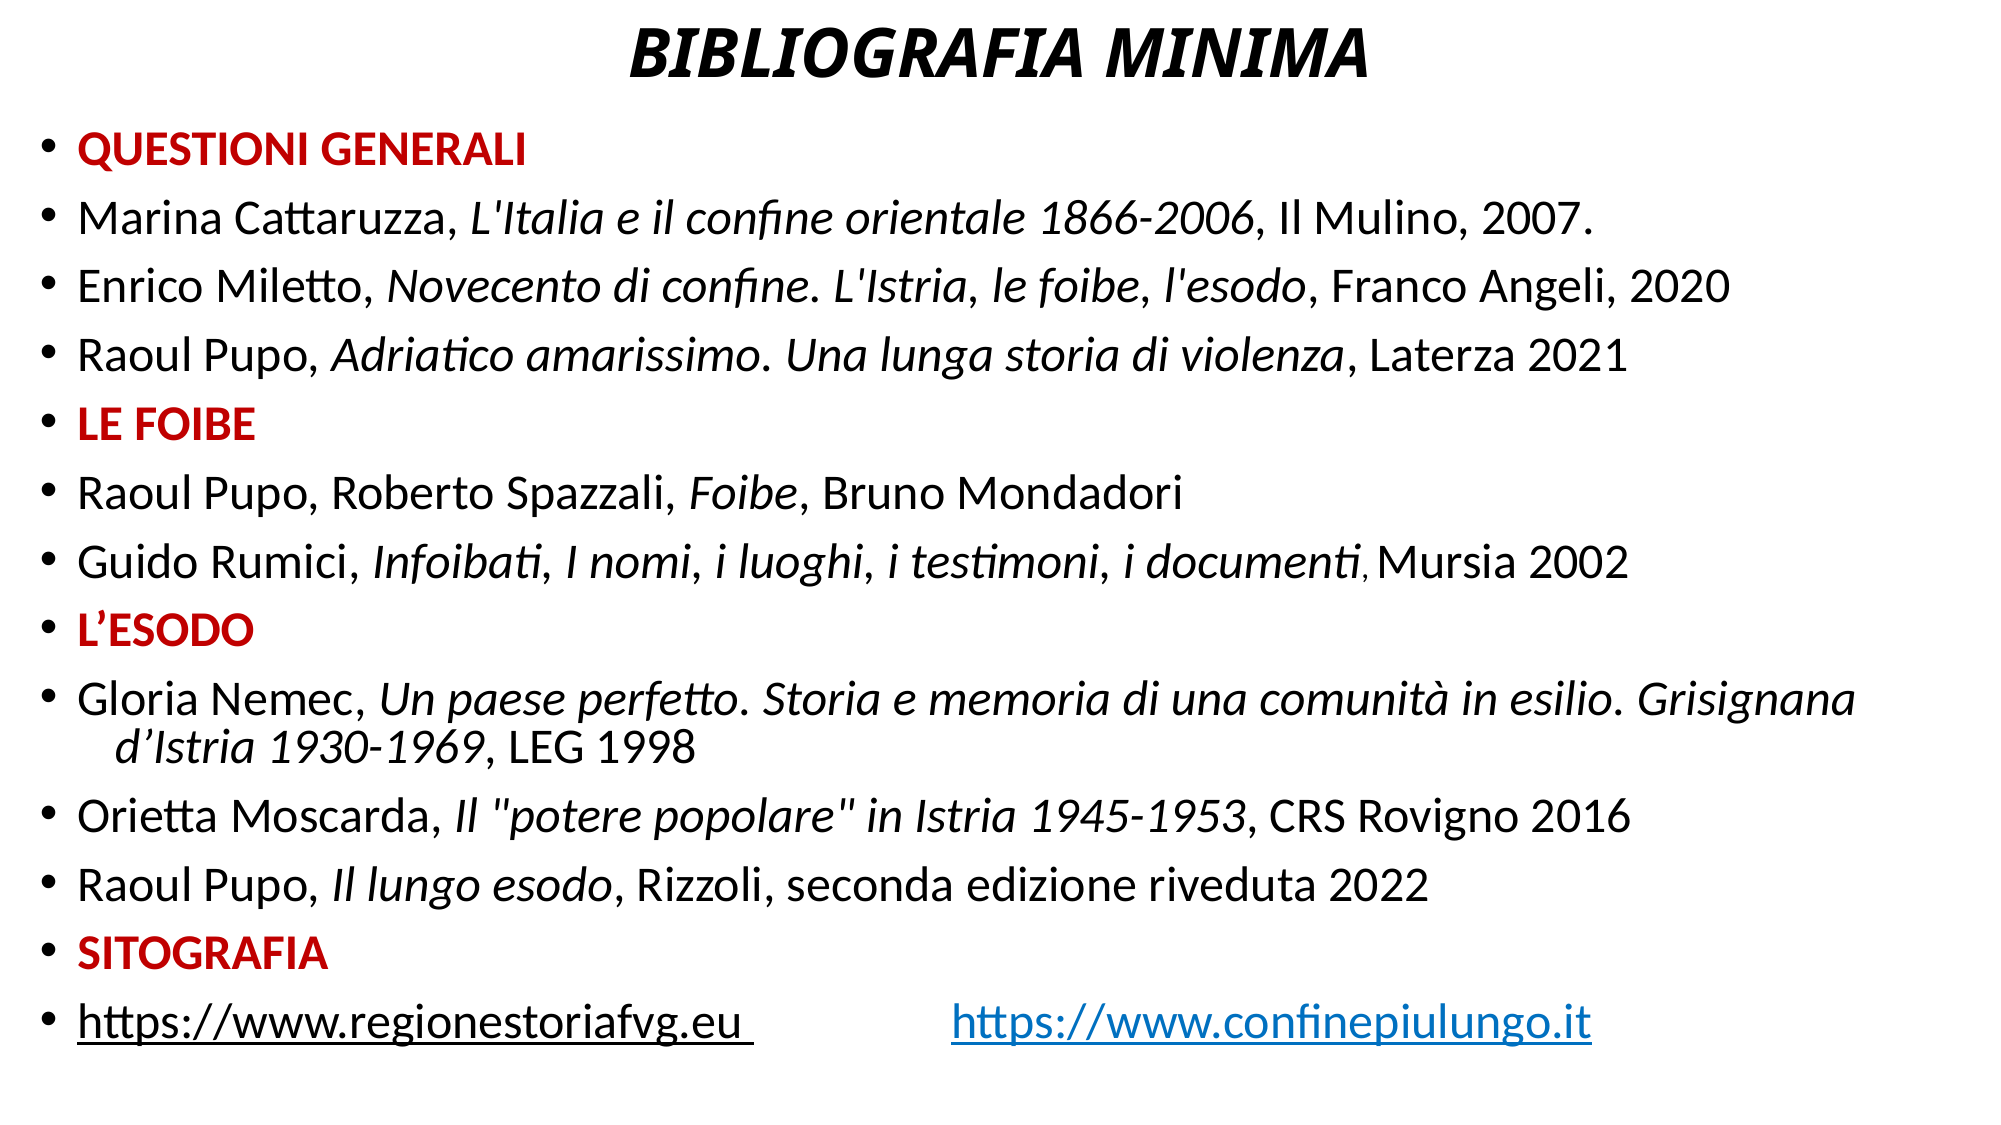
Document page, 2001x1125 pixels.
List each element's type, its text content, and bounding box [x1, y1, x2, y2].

list QUESTIONI GENERALI Marina Cattaruzza, L'Italia e il confine orientale 1866-2006, Il Mulino, 2007. Enrico Miletto, Novecento di confine. L'Istria, le foibe, l'esodo, Franco Angeli, 2020 Raoul Pupo, Adriatico amarissimo. Una lunga storia di violenza, Laterza 2021 LE FOIBE Raoul Pupo, Roberto Spazzali, Foibe, Bruno Mondadori Guido Rumici, Infoibati, I nomi, i luoghi, i testimoni, i documenti, Mursia 2002 L’ESODO Gloria Nemec, Un paese perfetto. Storia e memoria di una comunità in esilio. Grisignana d’Istria 1930-1969, LEG 1998 Orietta Moscarda, Il "potere popolare" in Istria 1945-1953, CRS Rovigno 2016 Raoul Pupo, Il lungo esodo, Rizzoli, seconda edizione riveduta 2022 SITOGRAFIA https://www.regionestoriafvg.eu https://www.confinepiulungo.it [24, 119, 1981, 1125]
title BIBLIOGRAFIA MINIMA [137, 11, 1863, 100]
